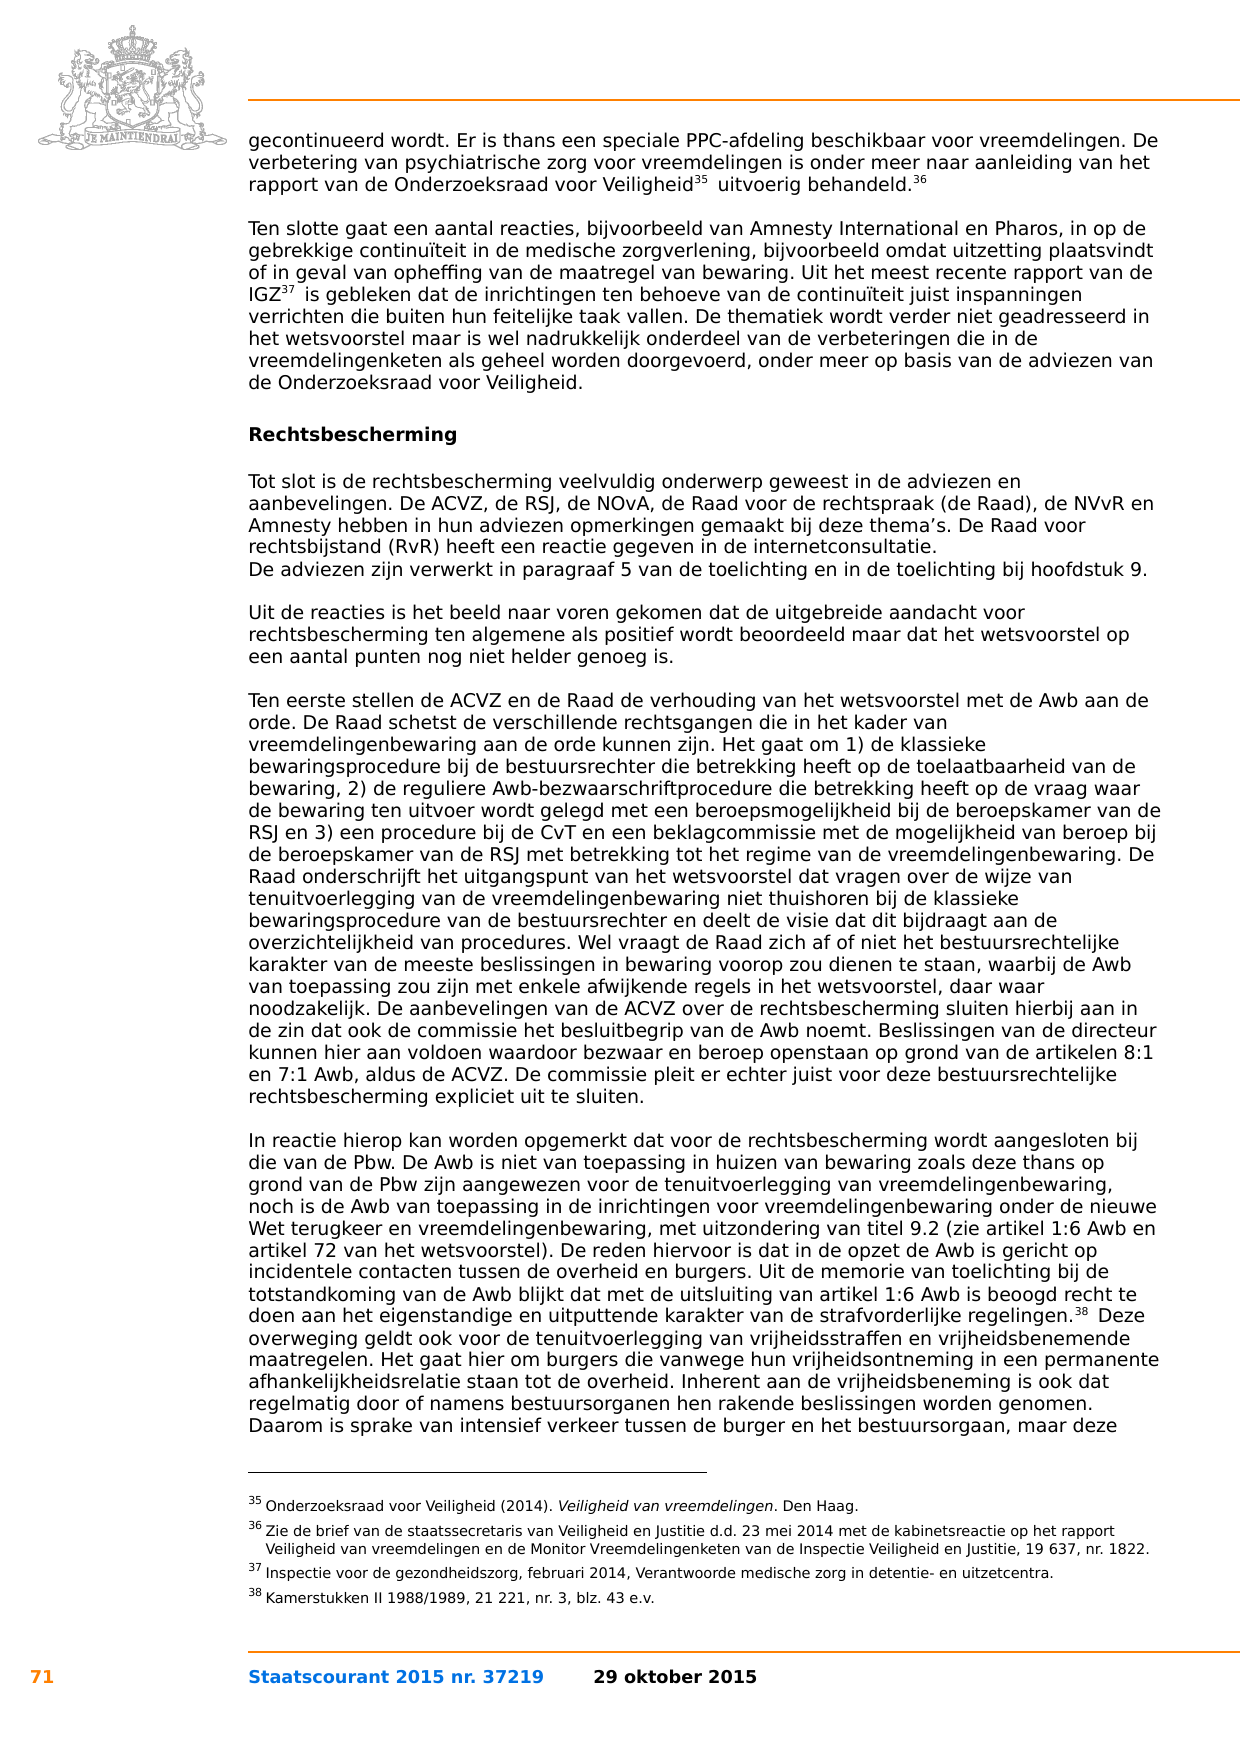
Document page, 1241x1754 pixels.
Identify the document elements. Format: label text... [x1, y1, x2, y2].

text gecontinueerd wordt. Er is thans een speciale PPC-afdeling beschikbaar voor vreemdelingen. De verbetering van psychiatrische zorg voor vreemdelingen is onder meer naar aanleiding van het rapport van de Onderzoeksraad voor Veiligheid uitvoerig behandeld. [248, 130, 1163, 196]
text Ten eerste stellen de ACVZ en de Raad de verhouding van het wetsvoorstel met de Awb aan de orde. De Raad schetst de verschillende rechtsgangen die in het kader van vreemdelingenbewaring aan de orde kunnen zijn. Het gaat om 1) de klassieke bewaringsprocedure bij de bestuursrechter die betrekking heeft op de toelaatbaarheid van de bewaring, 2) de reguliere Awb-bezwaarschriftprocedure die betrekking heeft op de vraag waar de bewaring ten uitvoer wordt gelegd met een beroepsmogelijkheid bij de beroepskamer van de RSJ en 3) een procedure bij de CvT en een beklagcommissie met de mogelijkheid van beroep bij de beroepskamer van de RSJ met betrekking tot het regime van de vreemdelingenbewaring. De Raad onderschrijft het uitgangspunt van het wetsvoorstel dat vragen over de wijze van tenuitvoerlegging van de vreemdelingenbewaring niet thuishoren bij de klassieke bewaringsprocedure van de bestuursrechter en deelt de visie dat dit bijdraagt aan de overzichtelijkheid van procedures. Wel vraagt de Raad zich af of niet het bestuursrechtelijke karakter van de meeste beslissingen in bewaring voorop zou dienen te staan, waarbij de Awb van toepassing zou zijn met enkele afwijkende regels in het wetsvoorstel, daar waar noodzakelijk. De aanbevelingen van de ACVZ over de rechtsbescherming sluiten hierbij aan in de zin dat ook de commissie het besluitbegrip van de Awb noemt. Beslissingen van de directeur kunnen hier aan voldoen waardoor bezwaar en beroep openstaan op grond van de artikelen 8:1 en 7:1 Awb, aldus de ACVZ. De commissie pleit er echter juist voor deze bestuursrechtelijke rechtsbescherming expliciet uit te sluiten. [248, 690, 1163, 1108]
text Ten slotte gaat een aantal reacties, bijvoorbeeld van Amnesty International en Pharos, in op de gebrekkige continuïteit in de medische zorgverlening, bijvoorbeeld omdat uitzetting plaatsvindt of in geval van opheffing van de maatregel van bewaring. Uit het meest recente rapport van de IGZ is gebleken dat de inrichtingen ten behoeve van de continuïteit juist inspanningen verrichten die buiten hun feitelijke taak vallen. De thematiek wordt verder niet geadresseerd in het wetsvoorstel maar is wel nadrukkelijk onderdeel van de verbeteringen die in de vreemdelingenketen als geheel worden doorgevoerd, onder meer op basis van de adviezen van de Onderzoeksraad voor Veiligheid. [248, 218, 1163, 393]
text In reactie hierop kan worden opgemerkt dat voor de rechtsbescherming wordt aangesloten bij die van de Pbw. De Awb is niet van toepassing in huizen van bewaring zoals deze thans op grond van de Pbw zijn aangewezen voor de tenuitvoerlegging van vreemdelingenbewaring, noch is de Awb van toepassing in de inrichtingen voor vreemdelingenbewaring onder de nieuwe Wet terugkeer en vreemdelingenbewaring, met uitzondering van titel 9.2 (zie artikel 1:6 Awb en artikel 72 van het wetsvoorstel). De reden hiervoor is dat in de opzet de Awb is gericht op incidentele contacten tussen de overheid en burgers. Uit de memorie van toelichting bij de totstandkoming van de Awb blijkt dat met de uitsluiting van artikel 1:6 Awb is beoogd recht te doen aan het eigenstandige en uitputtende karakter van de strafvorderlijke regelingen. Deze overweging geldt ook voor de tenuitvoerlegging van vrijheidsstraffen en vrijheidsbenemende maatregelen. Het gaat hier om burgers die vanwege hun vrijheidsontneming in een permanente afhankelijkheidsrelatie staan tot de overheid. Inherent aan de vrijheidsbeneming is ook dat regelmatig door of namens bestuursorganen hen rakende beslissingen worden genomen. Daarom is sprake van intensief verkeer tussen de burger en het bestuursorgaan, maar deze [248, 1129, 1163, 1437]
text De adviezen zijn verwerkt in paragraaf 5 van de toelichting en in de toelichting bij hoofdstuk 9. [248, 558, 1163, 580]
subtitle Rechtsbescherming [248, 423, 1163, 446]
text Zie de brief van de staatssecretaris van Veiligheid en Justitie d.d. 23 mei 2014 met de kabinetsreactie op het rapport Veiligheid van vreemdelingen en de Monitor Vreemdelingenketen van de Inspectie Veiligheid en Justitie, 19 637, nr. 1822. [248, 1519, 1163, 1558]
text Onderzoeksraad voor Veiligheid (2014). Veiligheid van vreemdelingen. Den Haag. [248, 1494, 1163, 1516]
text Uit de reacties is het beeld naar voren gekomen dat de uitgebreide aandacht voor rechtsbescherming ten algemene als positief wordt beoordeeld maar dat het wetsvoorstel op een aantal punten nog niet helder genoeg is. [248, 602, 1163, 668]
text Tot slot is de rechtsbescherming veelvuldig onderwerp geweest in de adviezen en aanbevelingen. De ACVZ, de RSJ, de NOvA, de Raad voor de rechtspraak (de Raad), de NVvR en Amnesty hebben in hun adviezen opmerkingen gemaakt bij deze thema’s. De Raad voor rechtsbijstand (RvR) heeft een reactie gegeven in de internetconsultatie. [248, 471, 1163, 558]
text Inspectie voor de gezondheidszorg, februari 2014, Verantwoorde medische zorg in detentie- en uitzetcentra. [248, 1561, 1163, 1583]
text Kamerstukken II 1988/1989, 21 221, nr. 3, blz. 43 e.v. [248, 1586, 1163, 1608]
picture [38, 25, 227, 150]
